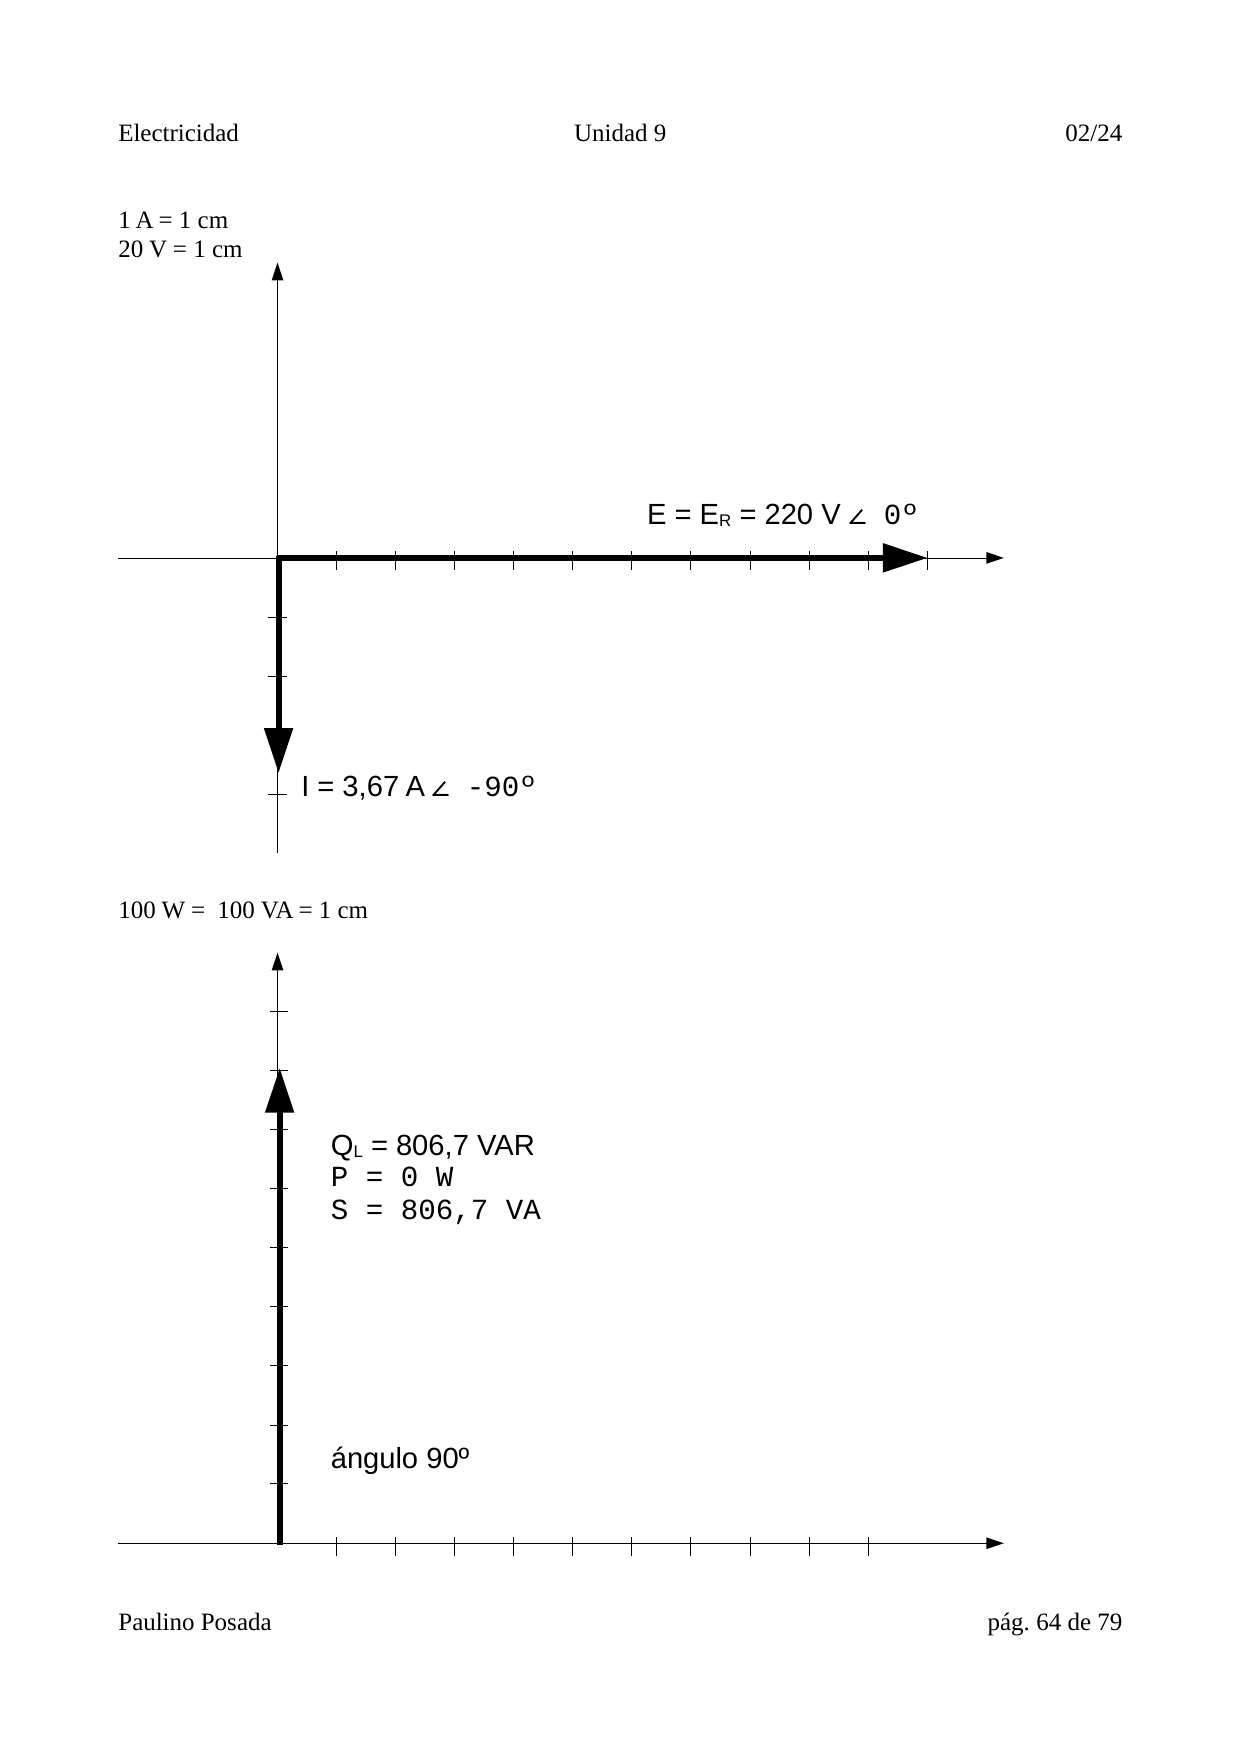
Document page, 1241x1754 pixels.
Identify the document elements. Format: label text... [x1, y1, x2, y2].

text 100 W = 100 VA = 1 cm [118, 895, 1122, 924]
text 1 A = 1 cm [118, 205, 1122, 234]
text 20 V = 1 cm [118, 234, 1122, 263]
